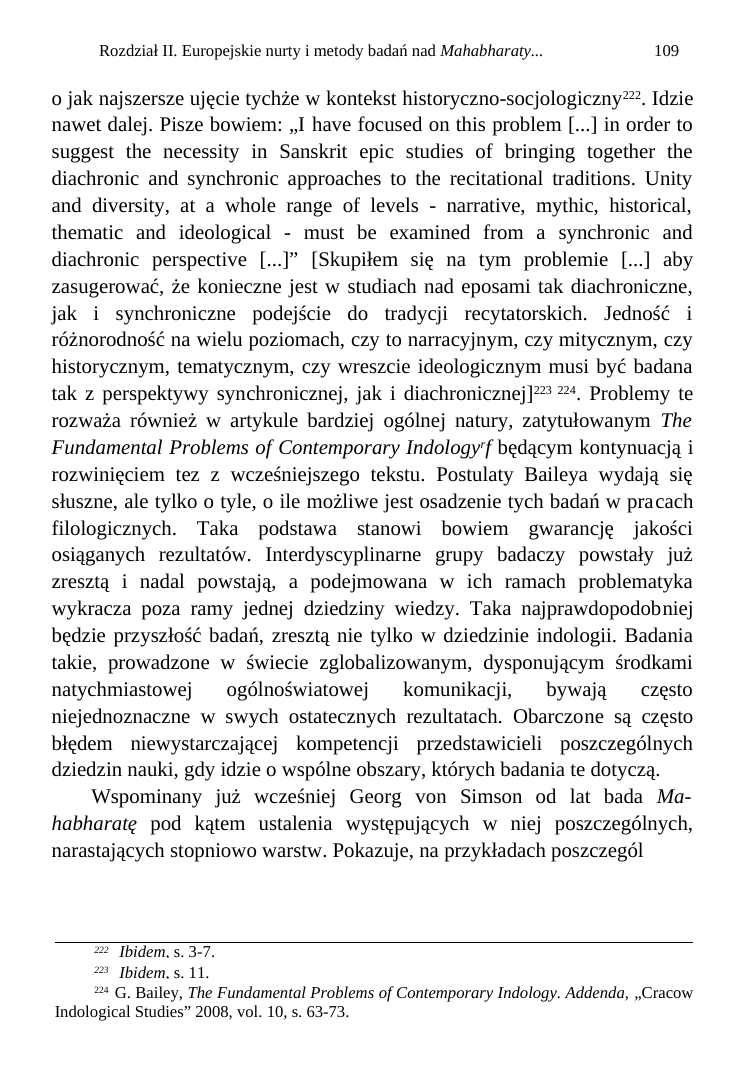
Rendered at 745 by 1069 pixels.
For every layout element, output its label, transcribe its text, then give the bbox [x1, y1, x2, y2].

text 224 G. Bailey, The Fundamental Problems of Contemporary Indology. Addenda, „Cracow Indological Studies” 2008, vol. 10, s. 63-73. [54, 983, 693, 1021]
text o jak najszersze ujęcie tychże w kontekst historyczno-socjologiczny222. Idzie nawet dalej. Pisze bowiem: „I have focused on this problem [...] in order to suggest the necessity in Sanskrit epic studies of bringing together the diachronic and synchronic approaches to the recitational traditions. Unity and diversity, at a whole range of levels - narrative, mythic, historical, thematic and ideological - must be examined from a synchronic and diachronic perspective [...]” [Skupiłem się na tym problemie [...] aby zasugerować, że konieczne jest w studiach nad eposami tak diachroniczne, jak i synchroniczne podejście do tradycji recytatorskich. Jedność i różnorodność na wielu poziomach, czy to narracyjnym, czy mitycznym, czy historycznym, tematycznym, czy wreszcie ideologicznym musi być badana tak z perspektywy syn­chronicznej, jak i diachronicznej]223 224. Problemy te rozważa również w artykule bardziej ogólnej natury, zatytułowanym The Fundamental Problems of Contemporary Indologyrf będącym kontynuacją i roz­winięciem tez z wcześniejszego tekstu. Postulaty Baileya wydają się słuszne, ale tylko o tyle, o ile możliwe jest osadzenie tych badań w pra­cach filologicznych. Taka podstawa stanowi bowiem gwarancję jakości osiąganych rezultatów. Interdyscyplinarne grupy badaczy powstały już zresztą i nadal powstają, a podejmowana w ich ramach problematyka wykracza poza ramy jednej dziedziny wiedzy. Taka najprawdopodob­niej będzie przyszłość badań, zresztą nie tylko w dziedzinie indologii. Badania takie, prowadzone w świecie zglobalizowanym, dysponującym środkami natychmiastowej ogólnoświatowej komunikacji, bywają często niejednoznaczne w swych ostatecznych rezultatach. Obarczo­ne są często błędem niewystarczającej kompetencji przedstawicieli poszczególnych dziedzin nauki, gdy idzie o wspólne obszary, których badania te dotyczą. [51, 86, 693, 781]
text Wspominany już wcześniej Georg von Simson od lat bada Ma- habharatę pod kątem ustalenia występujących w niej poszczególnych, narastających stopniowo warstw. Pokazuje, na przykładach poszczegól­ [51, 784, 693, 862]
text 222 Ibidem, s. 3-7. [54, 943, 693, 958]
text Rozdział II. Europejskie nurty i metody badań nad Mahabharaty... 109 [99, 41, 690, 60]
text 223 Ibidem, s. 11. [54, 962, 693, 978]
